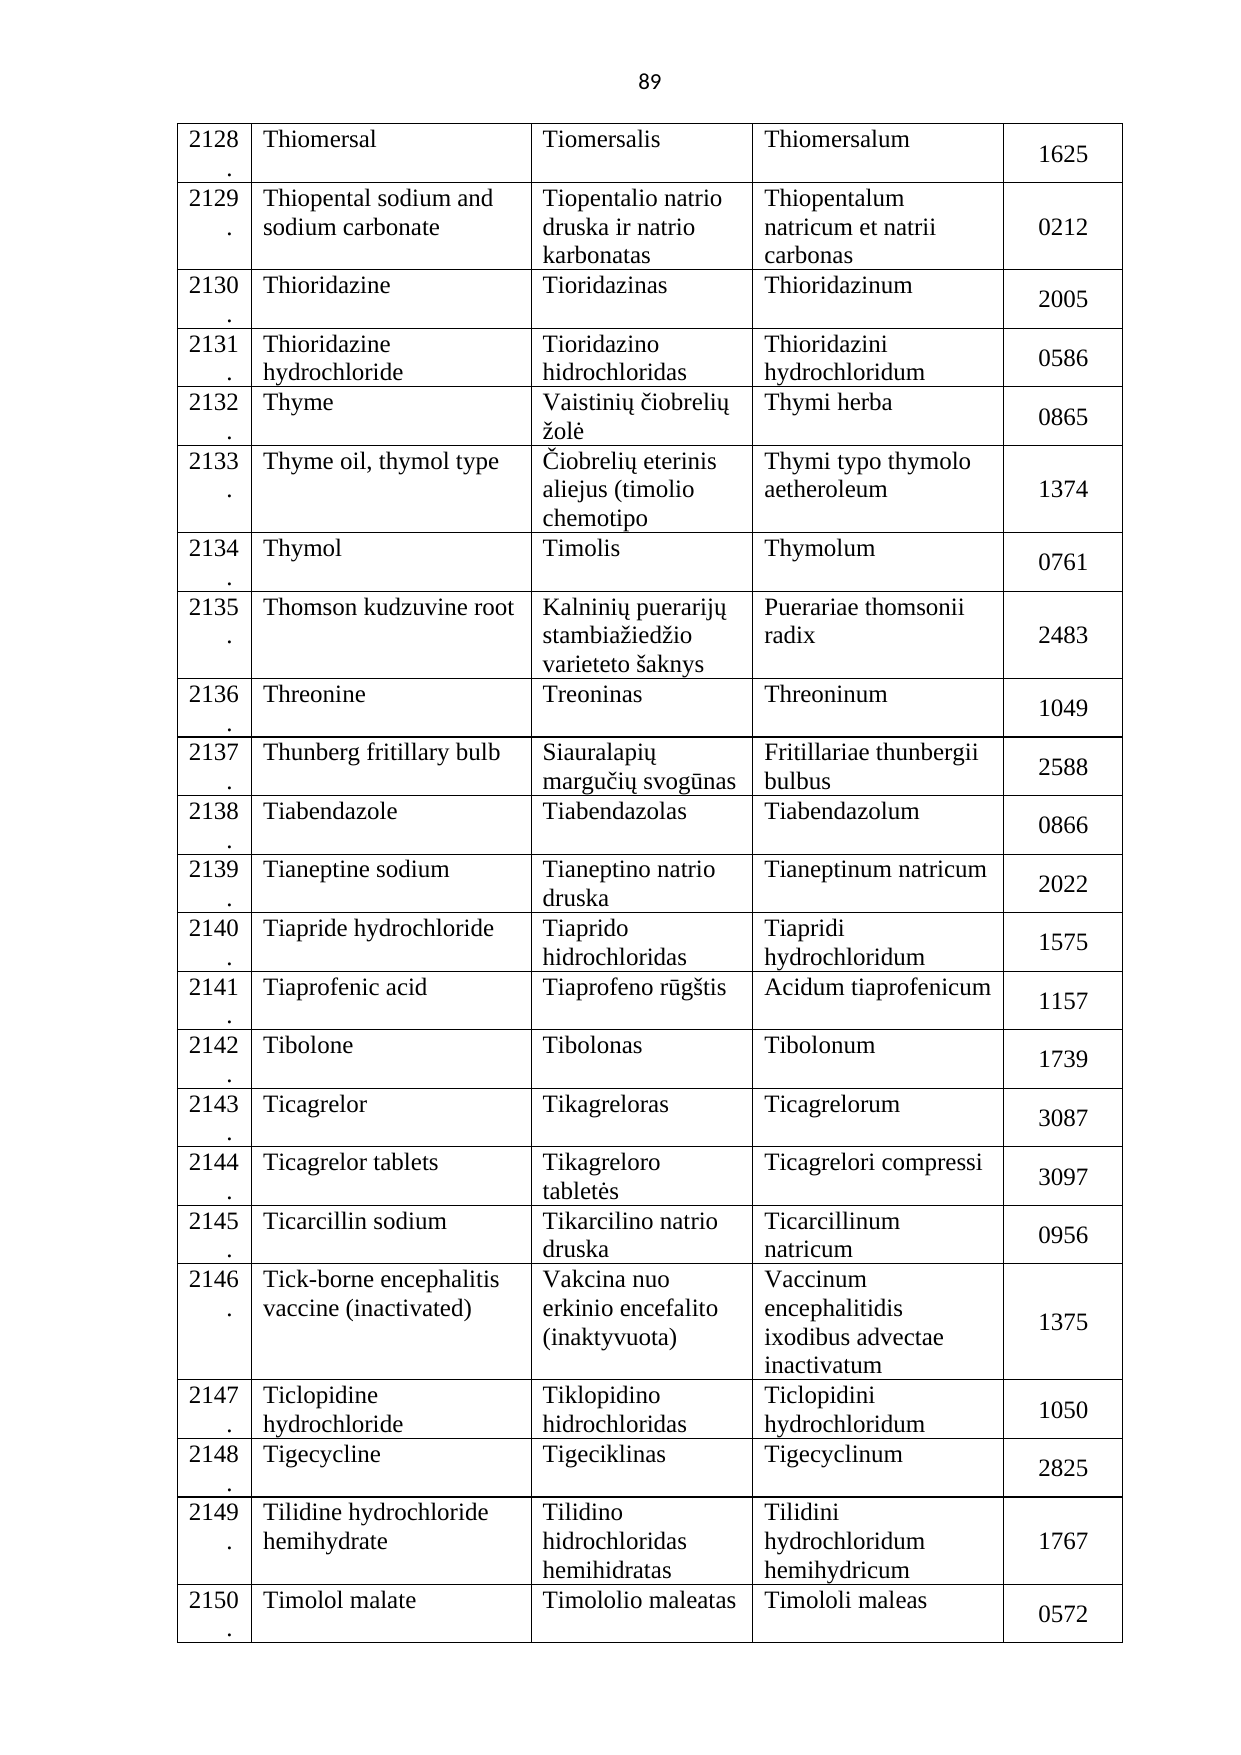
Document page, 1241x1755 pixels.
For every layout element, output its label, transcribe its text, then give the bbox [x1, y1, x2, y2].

table_cell 2140. [178, 913, 251, 971]
table_cell Tilidini hydrochloridum hemihydricum [753, 1498, 1003, 1584]
table_cell 2142. [178, 1030, 251, 1088]
table_cell 2022 [1004, 855, 1122, 912]
table_cell Tibolonas [532, 1030, 752, 1088]
table_cell 2128. [178, 124, 251, 182]
table_cell Ticagrelor tablets [252, 1147, 531, 1205]
table_cell Tigecyclinum [753, 1439, 1003, 1496]
table_cell Ticarcillin sodium [252, 1206, 531, 1263]
table_cell 2136. [178, 679, 251, 736]
table_cell 0761 [1004, 533, 1122, 591]
table_cell 2131. [178, 329, 251, 386]
table_cell Acidum tiaprofenicum [753, 972, 1003, 1029]
table_cell Vaistinių čiobrelių žolė [532, 387, 752, 445]
table_cell 1739 [1004, 1030, 1122, 1088]
table_cell Treoninas [532, 679, 752, 736]
table_cell Ticagrelorum [753, 1089, 1003, 1146]
table_cell Tianeptinum natricum [753, 855, 1003, 912]
table_cell Thioridazini hydrochloridum [753, 329, 1003, 386]
table_cell Fritillariae thunbergii bulbus [753, 738, 1003, 795]
table_cell Tibolonum [753, 1030, 1003, 1088]
table_cell Thunberg fritillary bulb [252, 738, 531, 795]
table_cell Thioridazine [252, 270, 531, 328]
table_cell 2137. [178, 738, 251, 795]
table_cell Kalninių puerarijų stambiažiedžio varieteto šaknys [532, 592, 752, 678]
table_cell 1767 [1004, 1498, 1122, 1584]
table_cell Ticagrelori compressi [753, 1147, 1003, 1205]
table_cell Thiopentalum natricum et natrii carbonas [753, 183, 1003, 269]
table_cell Siauralapių margučių svogūnas [532, 738, 752, 795]
table_cell 0212 [1004, 183, 1122, 269]
table_cell Tikagreloras [532, 1089, 752, 1146]
table_cell 0866 [1004, 796, 1122, 853]
table_cell 1374 [1004, 446, 1122, 532]
table_cell Ticlopidine hydrochloride [252, 1380, 531, 1438]
table_cell 2139. [178, 855, 251, 912]
table_cell Tiklopidino hidrochloridas [532, 1380, 752, 1438]
table_cell Thomson kudzuvine root [252, 592, 531, 678]
table_cell Tikagreloro tabletės [532, 1147, 752, 1205]
table_cell Thiomersal [252, 124, 531, 182]
table_cell Tiabendazolas [532, 796, 752, 853]
table_cell 2147. [178, 1380, 251, 1438]
table_cell 0586 [1004, 329, 1122, 386]
table_cell 1050 [1004, 1380, 1122, 1438]
table_cell Tiabendazolum [753, 796, 1003, 853]
table_cell 2138. [178, 796, 251, 853]
table_cell 0572 [1004, 1585, 1122, 1642]
table_cell Thiomersalum [753, 124, 1003, 182]
table_cell 2149. [178, 1498, 251, 1584]
table_cell 2148. [178, 1439, 251, 1496]
table_cell 2133. [178, 446, 251, 532]
table_cell Tigecycline [252, 1439, 531, 1496]
table_cell 2483 [1004, 592, 1122, 678]
table_cell 1625 [1004, 124, 1122, 182]
table_cell 2825 [1004, 1439, 1122, 1496]
table_cell Timolol malate [252, 1585, 531, 1642]
table_cell Thymi herba [753, 387, 1003, 445]
table_cell Tiapride hydrochloride [252, 913, 531, 971]
table_cell 3097 [1004, 1147, 1122, 1205]
table_cell 1049 [1004, 679, 1122, 736]
table_cell Thiopental sodium and sodium carbonate [252, 183, 531, 269]
table_cell Ticlopidini hydrochloridum [753, 1380, 1003, 1438]
table_cell Threonine [252, 679, 531, 736]
table_cell 2588 [1004, 738, 1122, 795]
table_cell Puerariae thomsonii radix [753, 592, 1003, 678]
table_cell Tigeciklinas [532, 1439, 752, 1496]
table_cell 0956 [1004, 1206, 1122, 1263]
table_cell 2134. [178, 533, 251, 591]
table_cell Tiabendazole [252, 796, 531, 853]
table_cell 2150. [178, 1585, 251, 1642]
table_cell Timolis [532, 533, 752, 591]
table_cell Tiapridi hydrochloridum [753, 913, 1003, 971]
table_cell Thymi typo thymolo aetheroleum [753, 446, 1003, 532]
table_cell Thymol [252, 533, 531, 591]
table_cell Thioridazine hydrochloride [252, 329, 531, 386]
table_cell 1575 [1004, 913, 1122, 971]
table_cell Tikarcilino natrio druska [532, 1206, 752, 1263]
table_cell Timololio maleatas [532, 1585, 752, 1642]
table_cell 3087 [1004, 1089, 1122, 1146]
table_cell Thioridazinum [753, 270, 1003, 328]
table_cell Tiaprido hidrochloridas [532, 913, 752, 971]
table_cell Tibolone [252, 1030, 531, 1088]
table_cell 2129. [178, 183, 251, 269]
table_cell Tilidino hidrochloridas hemihidratas [532, 1498, 752, 1584]
table_cell Thymolum [753, 533, 1003, 591]
table_cell 2135. [178, 592, 251, 678]
table_cell 0865 [1004, 387, 1122, 445]
table_cell 2141. [178, 972, 251, 1029]
table_cell 2143. [178, 1089, 251, 1146]
table_cell Tianeptine sodium [252, 855, 531, 912]
table_cell Ticagrelor [252, 1089, 531, 1146]
table_cell 2144. [178, 1147, 251, 1205]
table_cell Tiaprofenic acid [252, 972, 531, 1029]
table_cell Ticarcillinum natricum [753, 1206, 1003, 1263]
table_cell 2132. [178, 387, 251, 445]
table_cell 2145. [178, 1206, 251, 1263]
table_cell 2130. [178, 270, 251, 328]
table_cell Tick‑borne encephalitis vaccine (inactivated) [252, 1264, 531, 1379]
table_cell Vakcina nuo erkinio encefalito (inaktyvuota) [532, 1264, 752, 1379]
table_cell Threoninum [753, 679, 1003, 736]
table_cell Tiopentalio natrio druska ir natrio karbonatas [532, 183, 752, 269]
table_cell Tiaprofeno rūgštis [532, 972, 752, 1029]
table_cell Vaccinum encephalitidis ixodibus advectae inactivatum [753, 1264, 1003, 1379]
table_cell Thyme [252, 387, 531, 445]
table_cell Tianeptino natrio druska [532, 855, 752, 912]
table_cell 1157 [1004, 972, 1122, 1029]
table_cell Tioridazino hidrochloridas [532, 329, 752, 386]
table_cell Tiomersalis [532, 124, 752, 182]
table_cell Tilidine hydrochloride hemihydrate [252, 1498, 531, 1584]
table_cell 2146. [178, 1264, 251, 1379]
table_cell Thyme oil, thymol type [252, 446, 531, 532]
table_cell Tioridazinas [532, 270, 752, 328]
table_cell Čiobrelių eterinis aliejus (timolio chemotipo [532, 446, 752, 532]
table_cell 1375 [1004, 1264, 1122, 1379]
table_cell Timololi maleas [753, 1585, 1003, 1642]
table_cell 2005 [1004, 270, 1122, 328]
